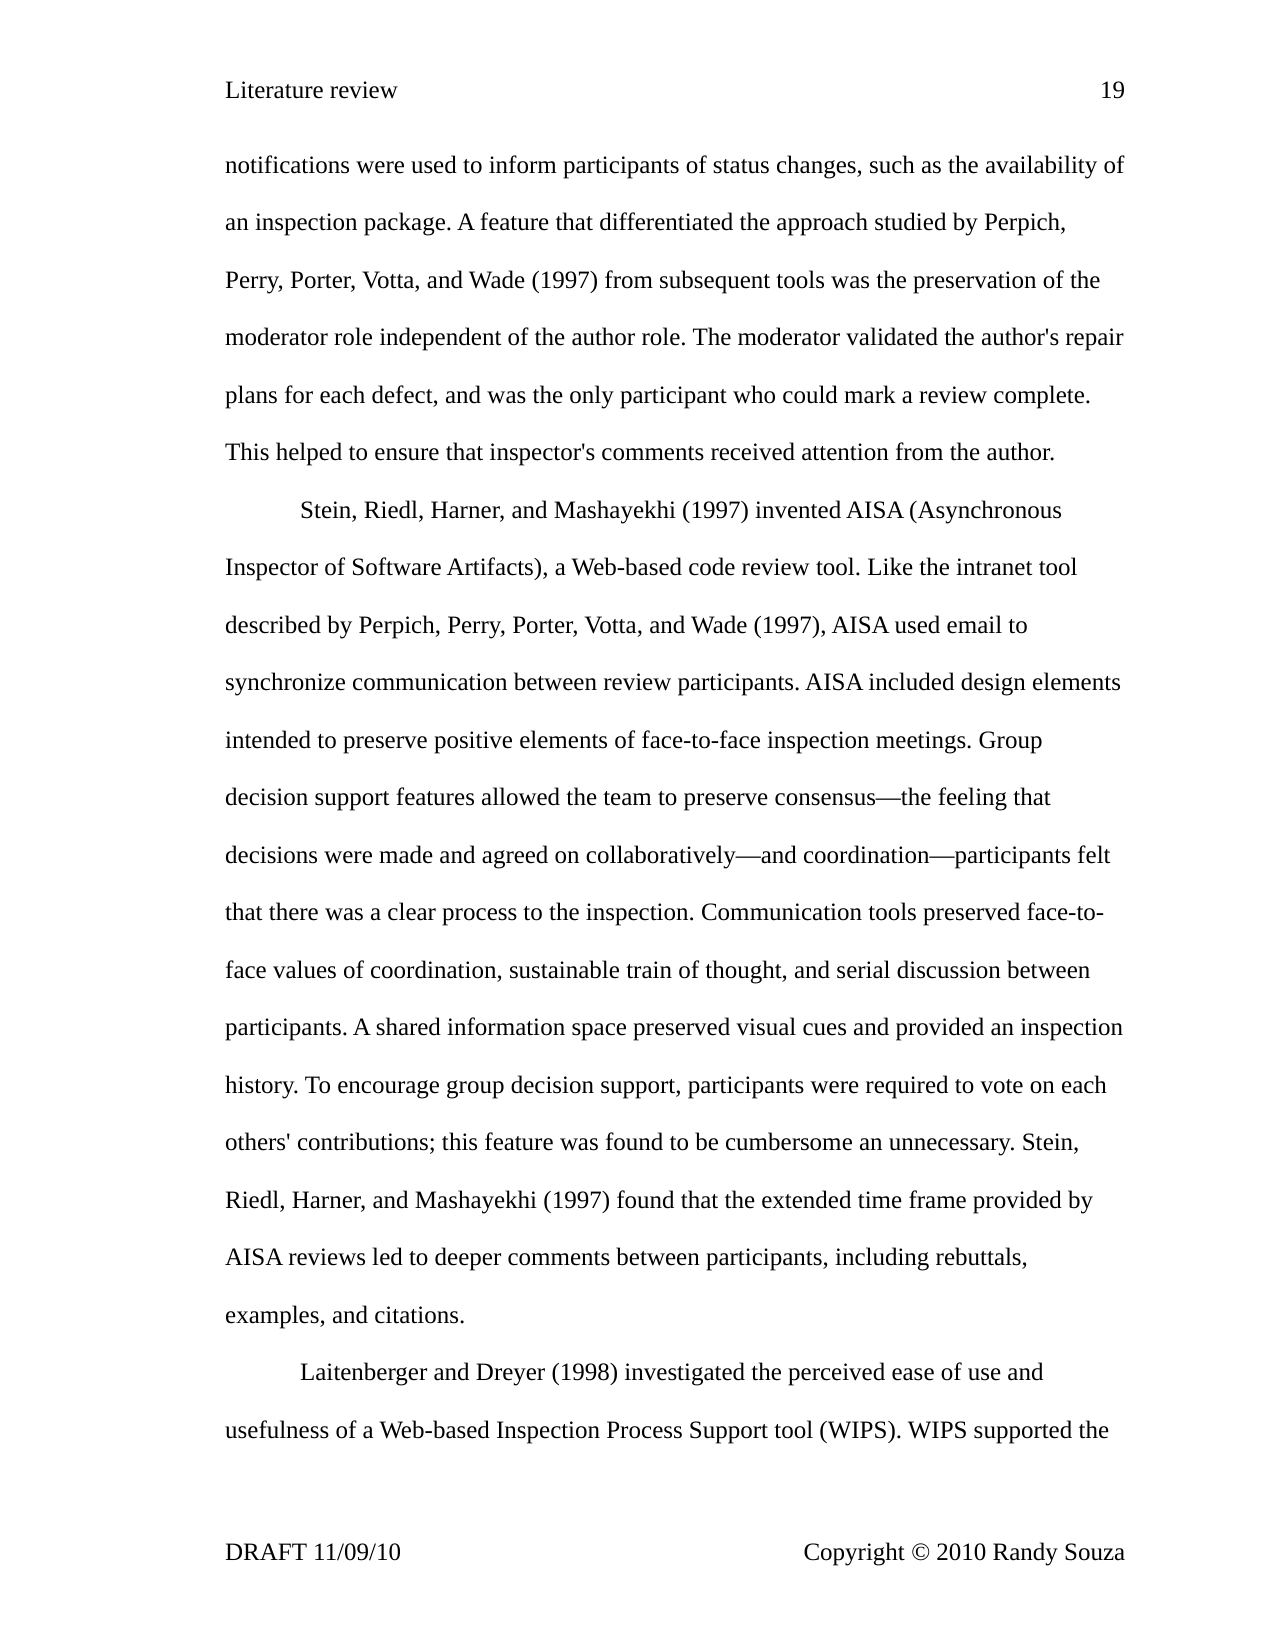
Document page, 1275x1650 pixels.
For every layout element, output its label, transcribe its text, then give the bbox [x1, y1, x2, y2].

text notifications were used to inform participants of status changes, such as the availability of an inspection package. A feature that differentiated the approach studied by Perpich, Perry, Porter, Votta, and Wade (1997) from subsequent tools was the preservation of the moderator role independent of the author role. The moderator validated the author's repair plans for each defect, and was the only participant who could mark a review complete. This helped to ensure that inspector's comments received attention from the author. [225, 150, 1125, 466]
text Laitenberger and Dreyer (1998) investigated the perceived ease of use and usefulness of a Web-based Inspection Process Support tool (WIPS). WIPS supported the [225, 1357, 1125, 1444]
text Stein, Riedl, Harner, and Mashayekhi (1997) invented AISA (Asynchronous Inspector of Software Artifacts), a Web-based code review tool. Like the intranet tool described by Perpich, Perry, Porter, Votta, and Wade (1997), AISA used email to synchronize communication between review participants. AISA included design elements intended to preserve positive elements of face-to-face inspection meetings. Group decision support features allowed the team to preserve consensus—the feeling that decisions were made and agreed on collaboratively—and coordination—participants felt that there was a clear process to the inspection. Communication tools preserved face-to-face values of coordination, sustainable train of thought, and serial discussion between participants. A shared information space preserved visual cues and provided an inspection history. To encourage group decision support, participants were required to vote on each others' contributions; this feature was found to be cumbersome an unnecessary. Stein, Riedl, Harner, and Mashayekhi (1997) found that the extended time frame provided by AISA reviews led to deeper comments between participants, including rebuttals, examples, and citations. [225, 495, 1125, 1329]
